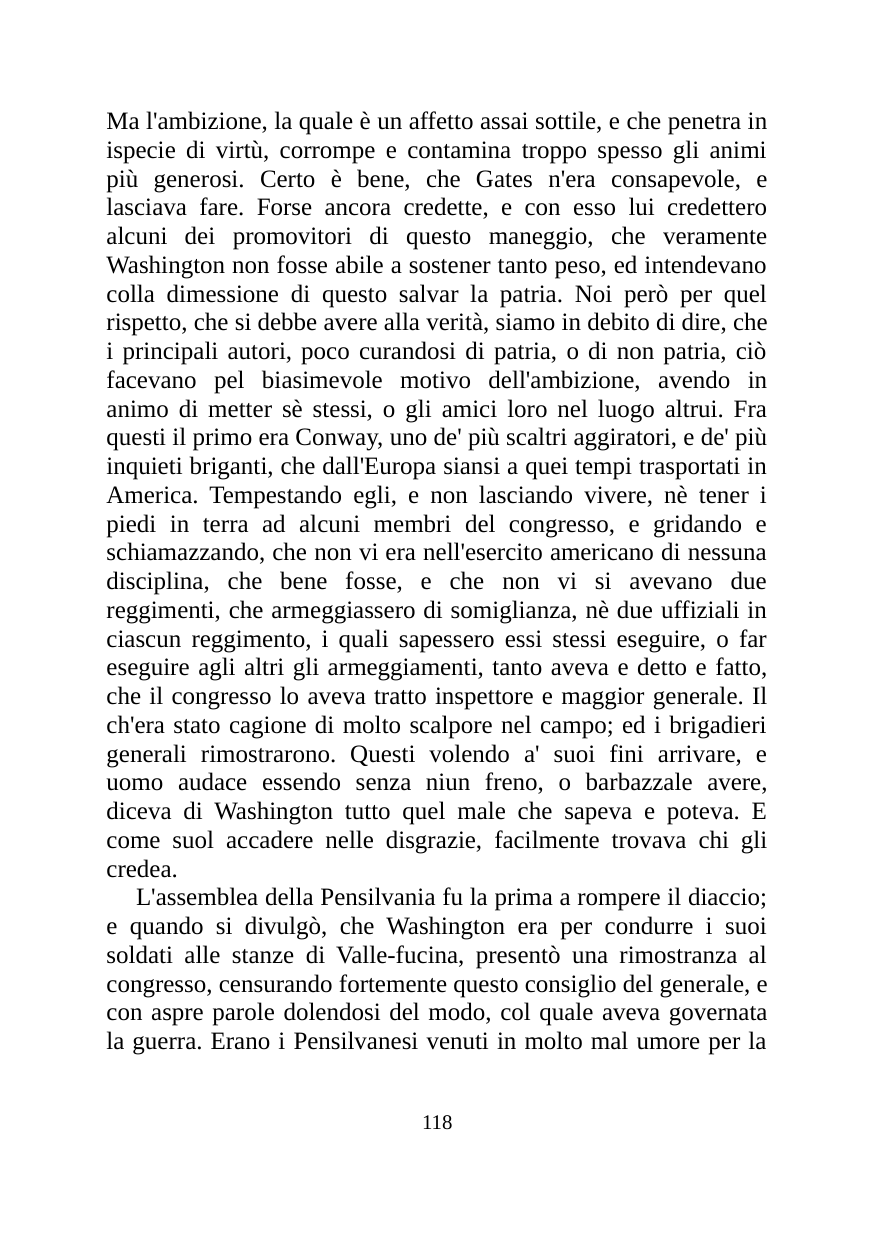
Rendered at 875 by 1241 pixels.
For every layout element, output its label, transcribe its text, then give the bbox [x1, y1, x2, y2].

text Ma l'ambizione, la quale è un affetto assai sottile, e che penetra in ispecie di virtù, corrompe e contamina troppo spesso gli animi più generosi. Certo è bene, che Gates n'era consapevole, e lasciava fare. Forse ancora credette, e con esso lui credettero alcuni dei promovitori di questo maneggio, che veramente Washington non fosse abile a sostener tanto peso, ed intendevano colla dimessione di questo salvar la patria. Noi però per quel rispetto, che si debbe avere alla verità, siamo in debito di dire, che i principali autori, poco curandosi di patria, o di non patria, ciò facevano pel biasimevole motivo dell'ambizione, avendo in animo di metter sè stessi, o gli amici loro nel luogo altrui. Fra questi il primo era Conway, uno de' più scaltri aggiratori, e de' più inquieti briganti, che dall'Europa siansi a quei tempi trasportati in America. Tempestando egli, e non lasciando vivere, nè tener i piedi in terra ad alcuni membri del congresso, e gridando e schiamazzando, che non vi era nell'esercito americano di nessuna disciplina, che bene fosse, e che non vi si avevano due reggimenti, che armeggiassero di somiglianza, nè due uffiziali in ciascun reggimento, i quali sapessero essi stessi eseguire, o far eseguire agli altri gli armeggiamenti, tanto aveva e detto e fatto, che il congresso lo aveva tratto inspettore e maggior generale. Il ch'era stato cagione di molto scalpore nel campo; ed i brigadieri generali rimostrarono. Questi volendo a' suoi fini arrivare, e uomo audace essendo senza niun freno, o barbazzale avere, diceva di Washington tutto quel male che sapeva e poteva. E come suol accadere nelle disgrazie, facilmente trovava chi gli credea. [106, 106, 768, 882]
text L'assemblea della Pensilvania fu la prima a rompere il diaccio; e quando si divulgò, che Washington era per condurre i suoi soldati alle stanze di Valle-fucina, presentò una rimostranza al congresso, censurando fortemente questo consiglio del generale, e con aspre parole dolendosi del modo, col quale aveva governata la guerra. Erano i Pensilvanesi venuti in molto mal umore per la [106, 882, 768, 1055]
